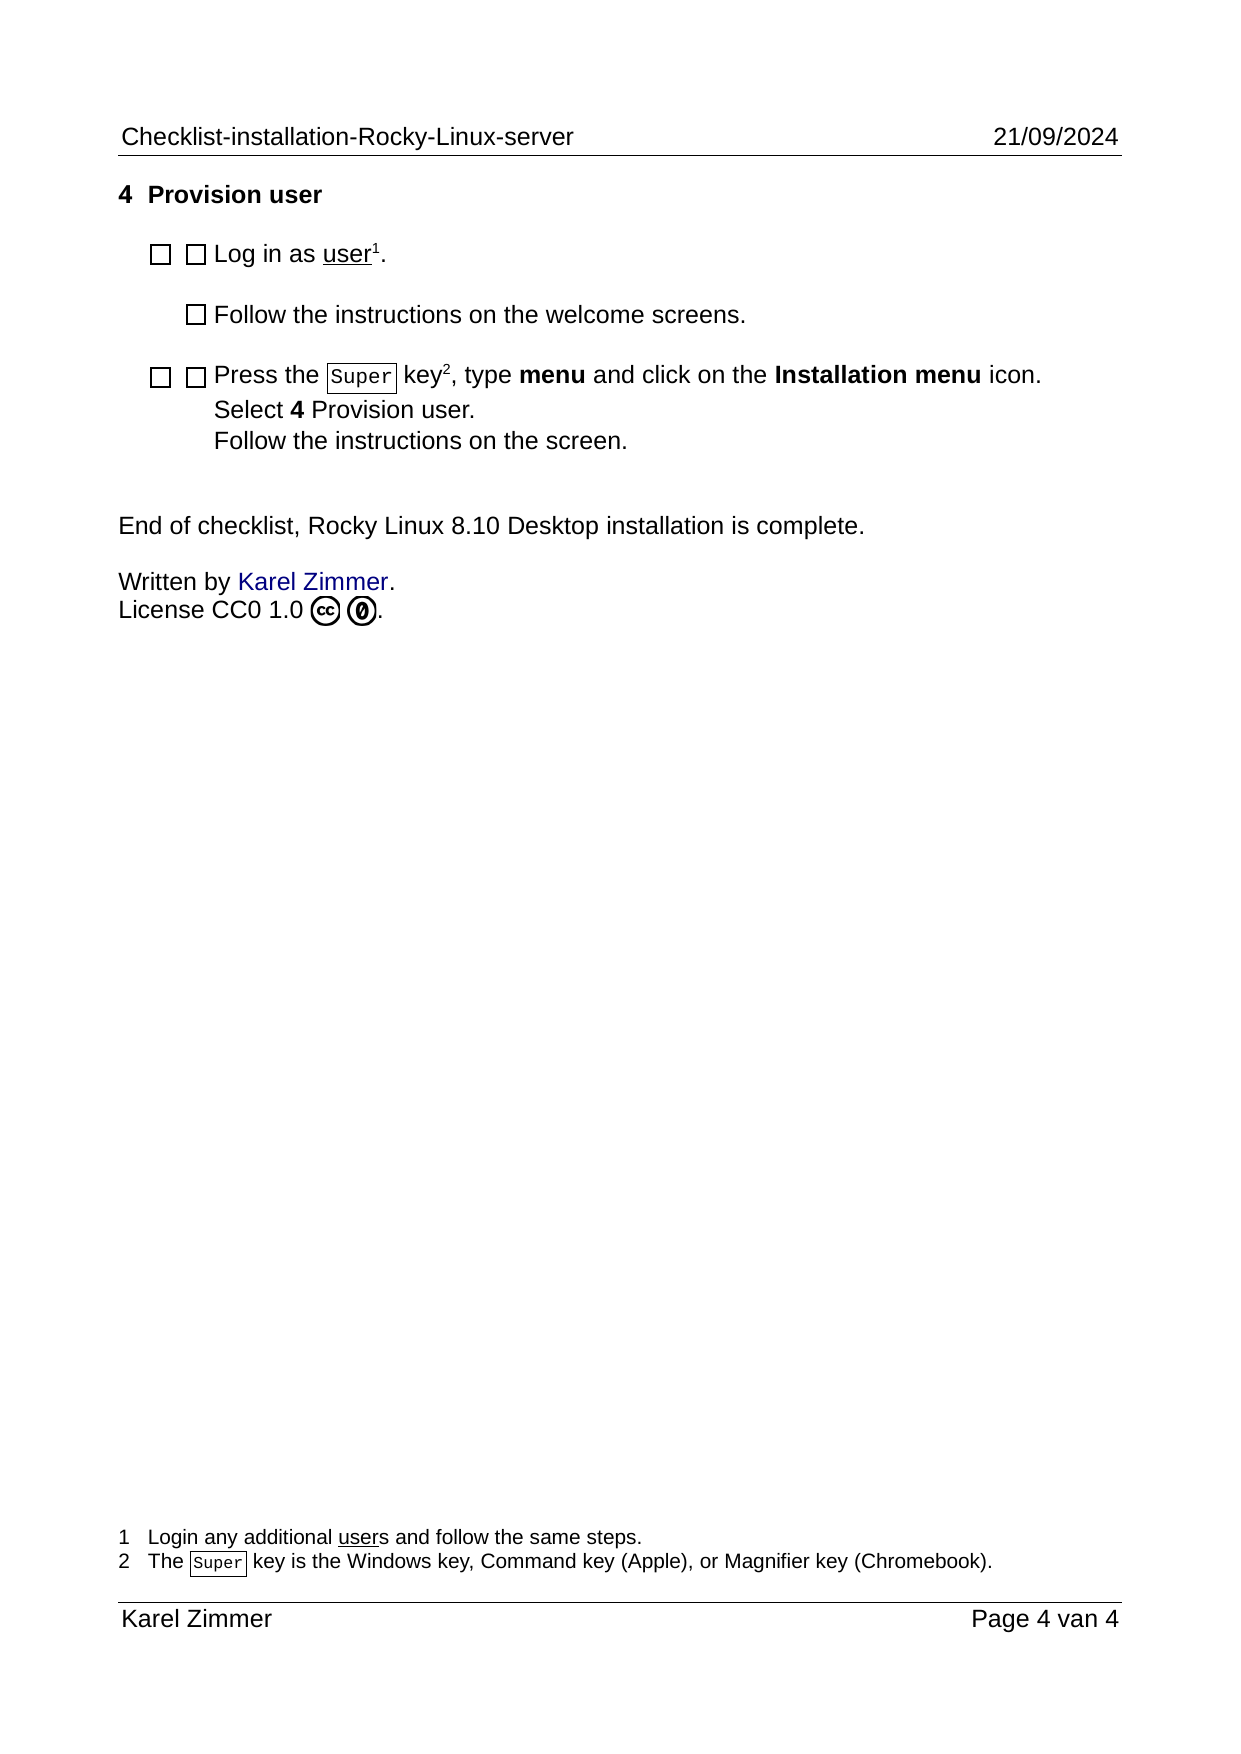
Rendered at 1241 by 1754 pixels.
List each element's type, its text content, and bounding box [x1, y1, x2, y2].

text License CC0 1.0 [118, 596, 310, 625]
table_cell [142, 425, 177, 456]
table_cell [118, 269, 142, 300]
text . [377, 596, 1122, 625]
table_cell [118, 395, 142, 425]
table_cell [213, 330, 1122, 360]
picture [347, 596, 377, 626]
table_cell [118, 360, 142, 395]
table_header [118, 239, 142, 269]
table_cell [177, 330, 213, 360]
list Provision user [118, 177, 1122, 211]
table_cell [177, 300, 213, 330]
table_cell [118, 300, 142, 330]
table_cell Select 4 Provision user. [213, 395, 1122, 425]
table_cell [118, 330, 142, 360]
table_cell [177, 269, 213, 300]
table_cell [177, 395, 213, 425]
table_cell Follow the instructions on the welcome screens. [213, 300, 1122, 330]
table_cell Follow the instructions on the screen. [213, 425, 1122, 456]
table_cell [213, 269, 1122, 300]
table_cell [177, 425, 213, 456]
table_cell [118, 425, 142, 456]
picture [310, 596, 340, 626]
text Written by Karel Zimmer. [118, 568, 1122, 596]
table_cell [142, 360, 177, 395]
text End of checklist, Rocky Linux 8.10 Desktop installation is complete. [118, 512, 1122, 540]
table_header [177, 239, 213, 269]
table_cell [142, 300, 177, 330]
table_cell [142, 269, 177, 300]
table_cell [142, 330, 177, 360]
table_cell [142, 395, 177, 425]
table_header Log in as USER. [213, 239, 1122, 269]
table_cell Press the Super key, type menu and click on the Installation menu icon. [213, 360, 1122, 395]
table_cell [177, 360, 213, 395]
table_header [142, 239, 177, 269]
